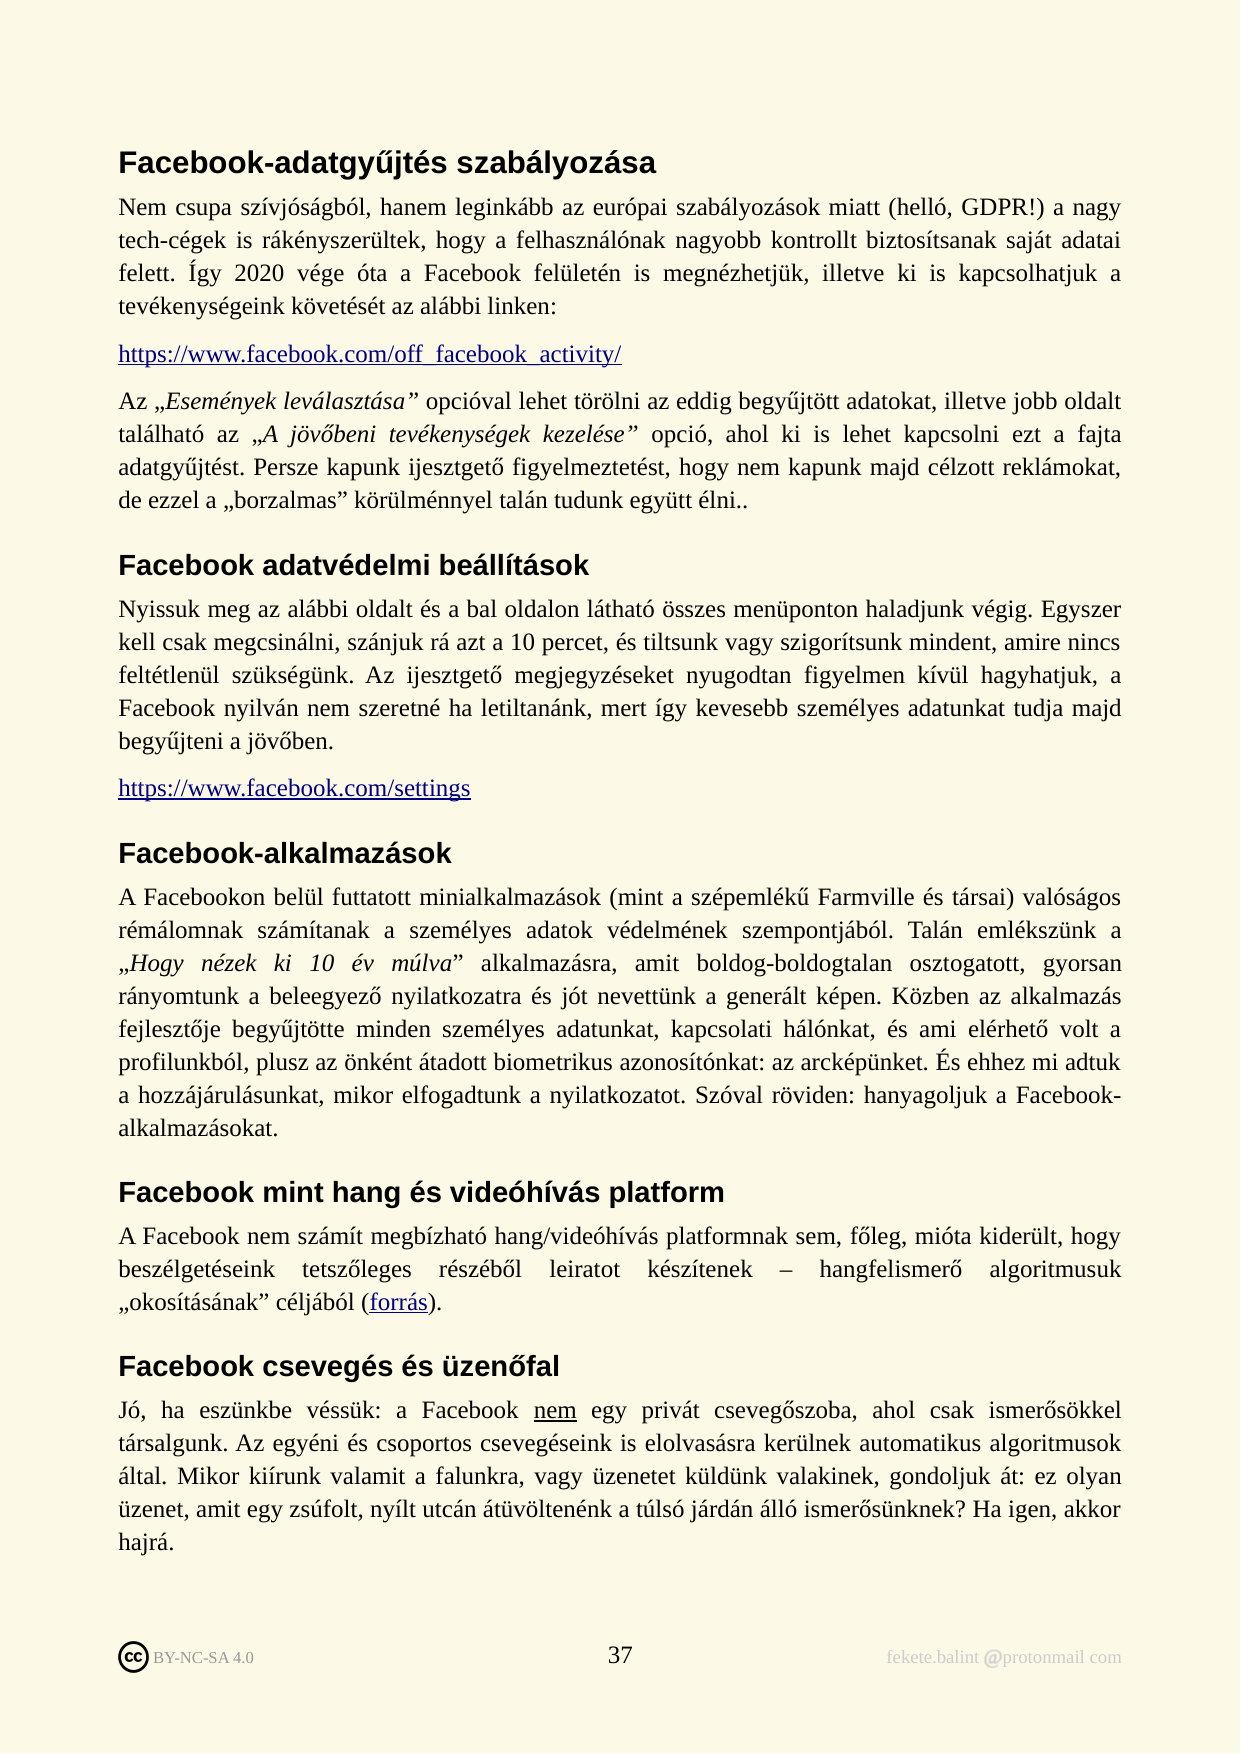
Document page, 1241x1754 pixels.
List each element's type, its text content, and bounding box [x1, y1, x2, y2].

text Jó, ha eszünkbe véssük: a Facebook nem egy privát csevegőszoba, ahol csak ismerősökkel társalgunk. Az egyéni és csoportos csevegéseink is elolvasásra kerülnek automatikus algoritmusok által. Mikor kiírunk valamit a falunkra, vagy üzenetet küldünk valakinek, gondoljuk át: ez olyan üzenet, amit egy zsúfolt, nyílt utcán átüvöltenénk a túlsó járdán álló ismerősünknek? Ha igen, akkor hajrá. [118, 1395, 1122, 1556]
text Nem csupa szívjóságból, hanem leginkább az európai szabályozások miatt (helló, GDPR!) a nagy tech-cégek is rákényszerültek, hogy a felhasználónak nagyobb kontrollt biztosítsanak saját adatai felett. Így 2020 vége óta a Facebook felületén is megnézhetjük, illetve ki is kapcsolhatjuk a tevékenységeink követését az alábbi linken: [118, 192, 1122, 320]
text A Facebook nem számít megbízható hang/videóhívás platformnak sem, főleg, mióta kiderült, hogy beszélgetéseink tetszőleges részéből leiratot készítenek – hangfelismerő algoritmusuk „okosításának” céljából (forrás). [118, 1221, 1122, 1316]
picture [982, 1648, 1003, 1669]
subtitle Facebook adatvédelmi beállítások [118, 548, 1122, 581]
subtitle Facebook-alkalmazások [118, 836, 1122, 869]
text https://www.facebook.com/settings [118, 773, 1122, 802]
subtitle Facebook mint hang és videóhívás platform [118, 1175, 1122, 1208]
text https://www.facebook.com/off_facebook_activity/ [118, 339, 1122, 368]
text A Facebookon belül futtatott minialkalmazások (mint a szépemlékű Farmville és társai) valóságos rémálomnak számítanak a személyes adatok védelmének szempontjából. Talán emlékszünk a „Hogy nézek ki 10 év múlva” alkalmazásra, amit boldog-boldogtalan osztogatott, gyorsan rányomtunk a beleegyező nyilatkozatra és jót nevettünk a generált képen. Közben az alkalmazás fejlesztője begyűjtötte minden személyes adatunkat, kapcsolati hálónkat, és ami elérhető volt a profilunkból, plusz az önként átadott biometrikus azonosítónkat: az arcképünket. És ehhez mi adtuk a hozzájárulásunkat, mikor elfogadtunk a nyilatkozatot. Szóval röviden: hanyagoljuk a Facebook-alkalmazásokat. [118, 882, 1122, 1142]
subtitle Facebook-adatgyűjtés szabályozása [118, 144, 1122, 180]
text Az „Események leválasztása” opcióval lehet törölni az eddig begyűjtött adatokat, illetve jobb oldalt található az „A jövőbeni tevékenységek kezelése” opció, ahol ki is lehet kapcsolni ezt a fajta adatgyűjtést. Persze kapunk ijesztgető figyelmeztetést, hogy nem kapunk majd célzott reklámokat, de ezzel a „borzalmas” körülménnyel talán tudunk együtt élni.. [118, 386, 1122, 514]
picture [118, 1641, 149, 1673]
text Nyissuk meg az alábbi oldalt és a bal oldalon látható összes menüponton haladjunk végig. Egyszer kell csak megcsinálni, szánjuk rá azt a 10 percet, és tiltsunk vagy szigorítsunk mindent, amire nincs feltétlenül szükségünk. Az ijesztgető megjegyzéseket nyugodtan figyelmen kívül hagyhatjuk, a Facebook nyilván nem szeretné ha letiltanánk, mert így kevesebb személyes adatunkat tudja majd begyűjteni a jövőben. [118, 594, 1122, 754]
subtitle Facebook csevegés és üzenőfal [118, 1349, 1122, 1383]
